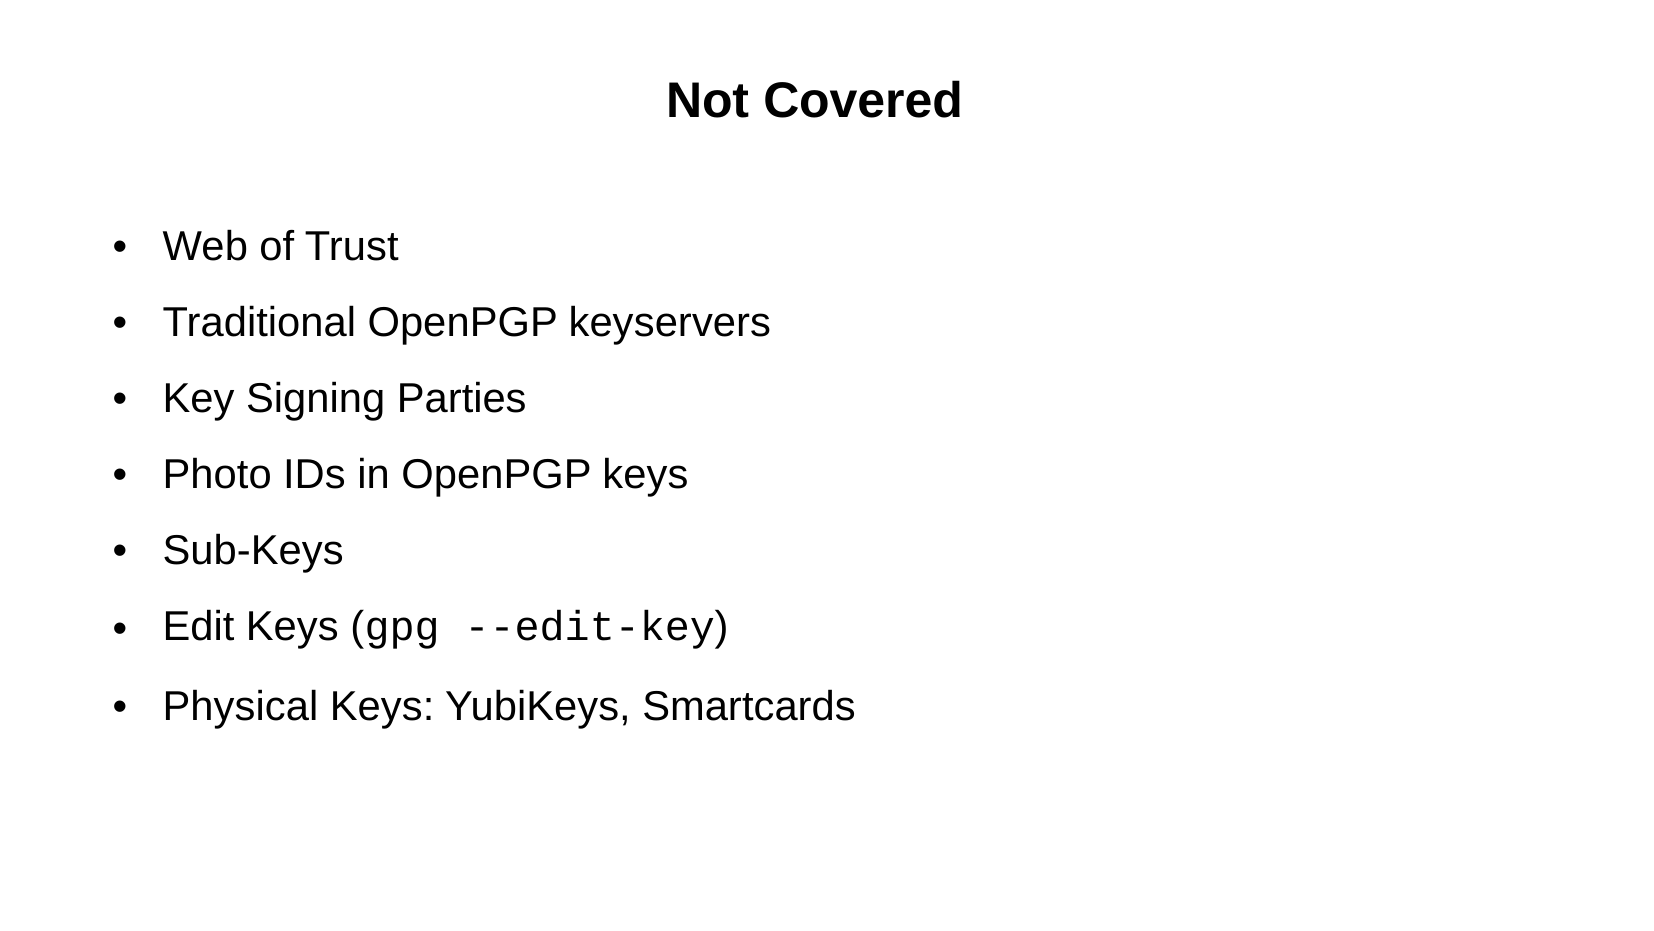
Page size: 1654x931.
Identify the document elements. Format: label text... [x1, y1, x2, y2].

title Not Covered [108, 42, 1521, 158]
list Web of Trust Traditional OpenPGP keyservers Key Signing Parties Photo IDs in OpenPGP keys Sub-Keys Edit Keys (gpg --edit-key) Physical Keys: YubiKeys, Smartcards [108, 222, 1521, 862]
